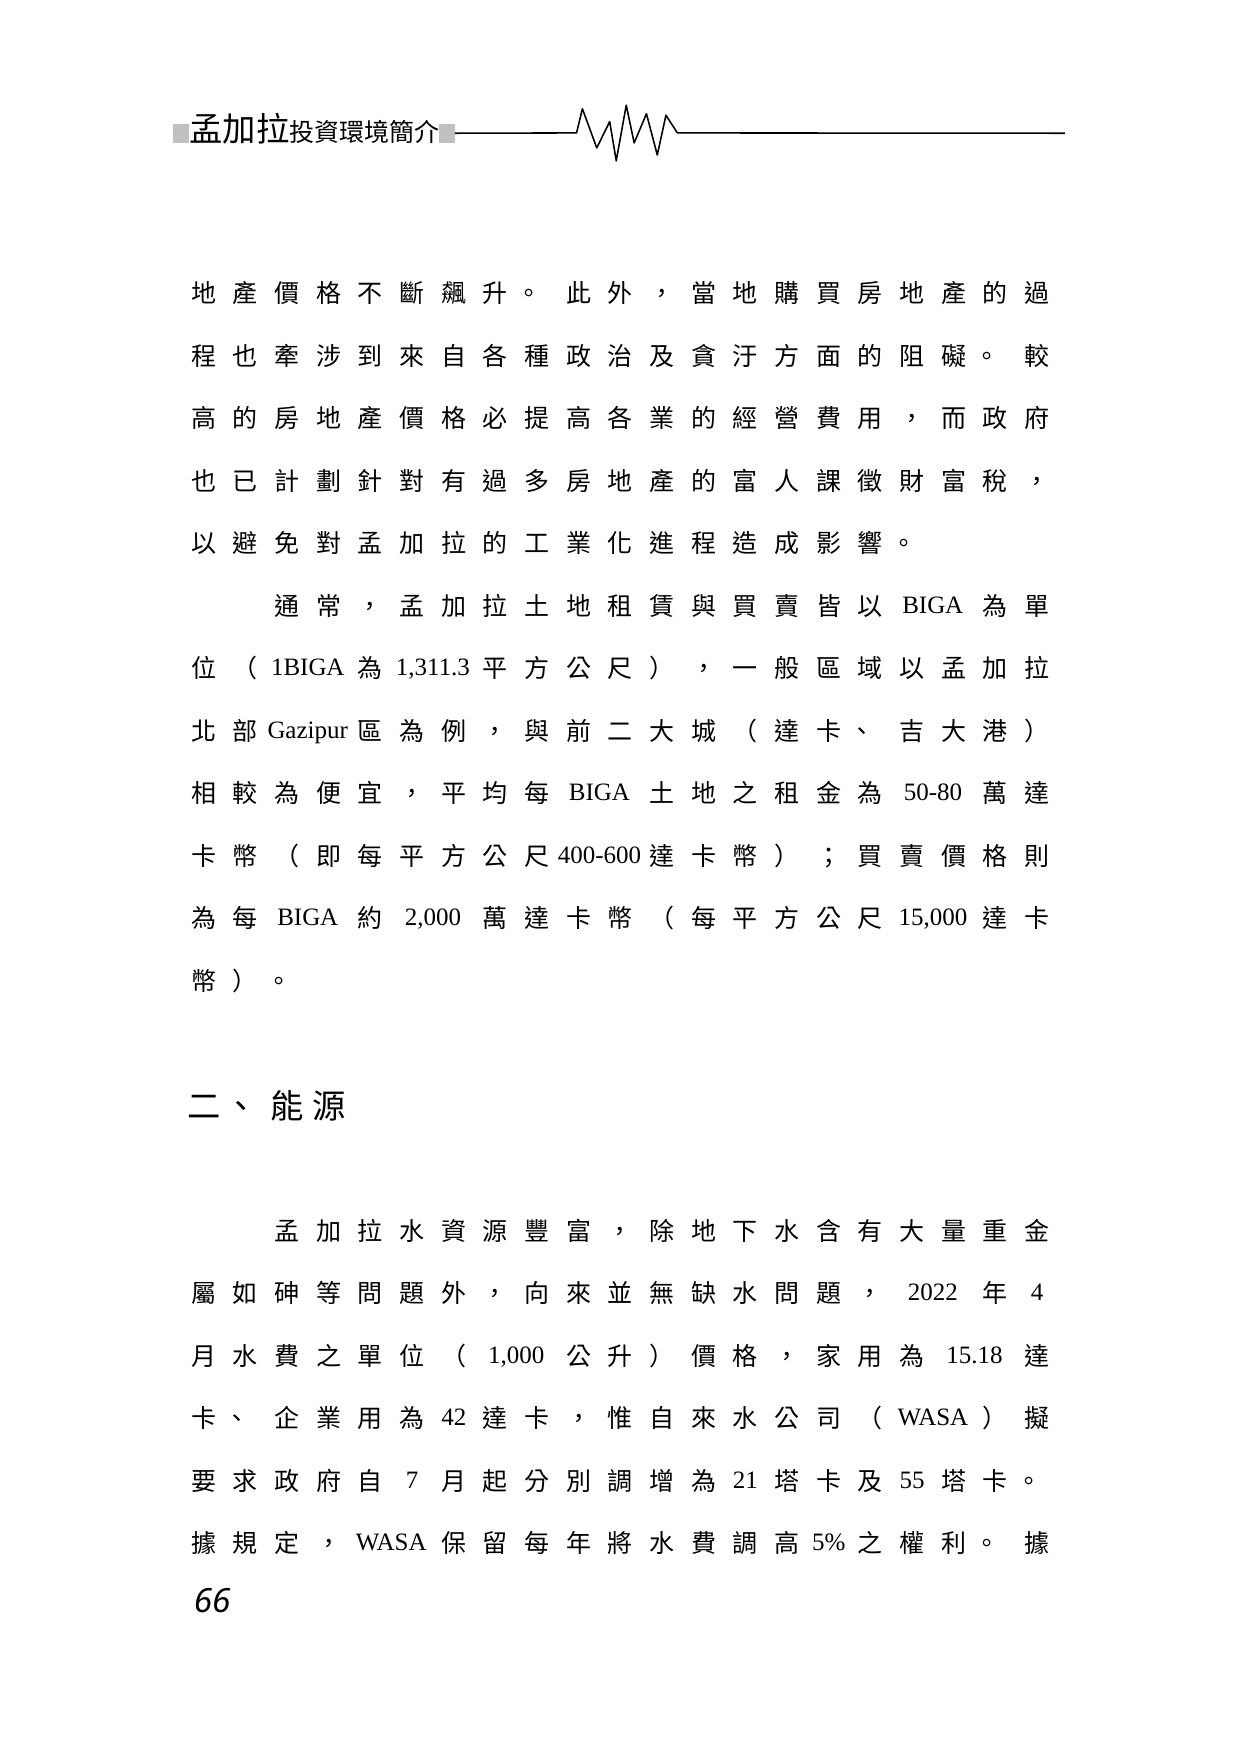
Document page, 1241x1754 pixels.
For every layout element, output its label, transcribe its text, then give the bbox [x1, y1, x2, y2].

text 孟加拉水資源豐富，除地下水含有大量重金屬如砷等問題外，向來並無缺水問題，2022年4月水費之單位（1,000公升）價格，家用為15.18達卡、企業用為42達卡，惟自來水公司（WASA）擬要求政府自7月起分別調增為21塔卡及55塔卡。據規定，WASA保留每年將水費調高5%之權利。據 [183, 1188, 1058, 1563]
text 二、能源 [183, 1063, 1058, 1125]
text 地產價格不斷飆升。此外，當地購買房地產的過程也牽涉到來自各種政治及貪汙方面的阻礙。較高的房地產價格必提高各業的經營費用，而政府也已計劃針對有過多房地產的富人課徵財富稅，以避免對孟加拉的工業化進程造成影響。 [183, 250, 1058, 563]
text 通常，孟加拉土地租賃與買賣皆以BIGA為單位（1BIGA為1,311.3平方公尺），一般區域以孟加拉北部Gazipur區為例，與前二大城（達卡、吉大港）相較為便宜，平均每BIGA土地之租金為50-80萬達卡幣（即每平方公尺400-600達卡幣）；買賣價格則為每BIGA約2,000萬達卡幣（每平方公尺15,000達卡幣）。 [183, 563, 1058, 1000]
